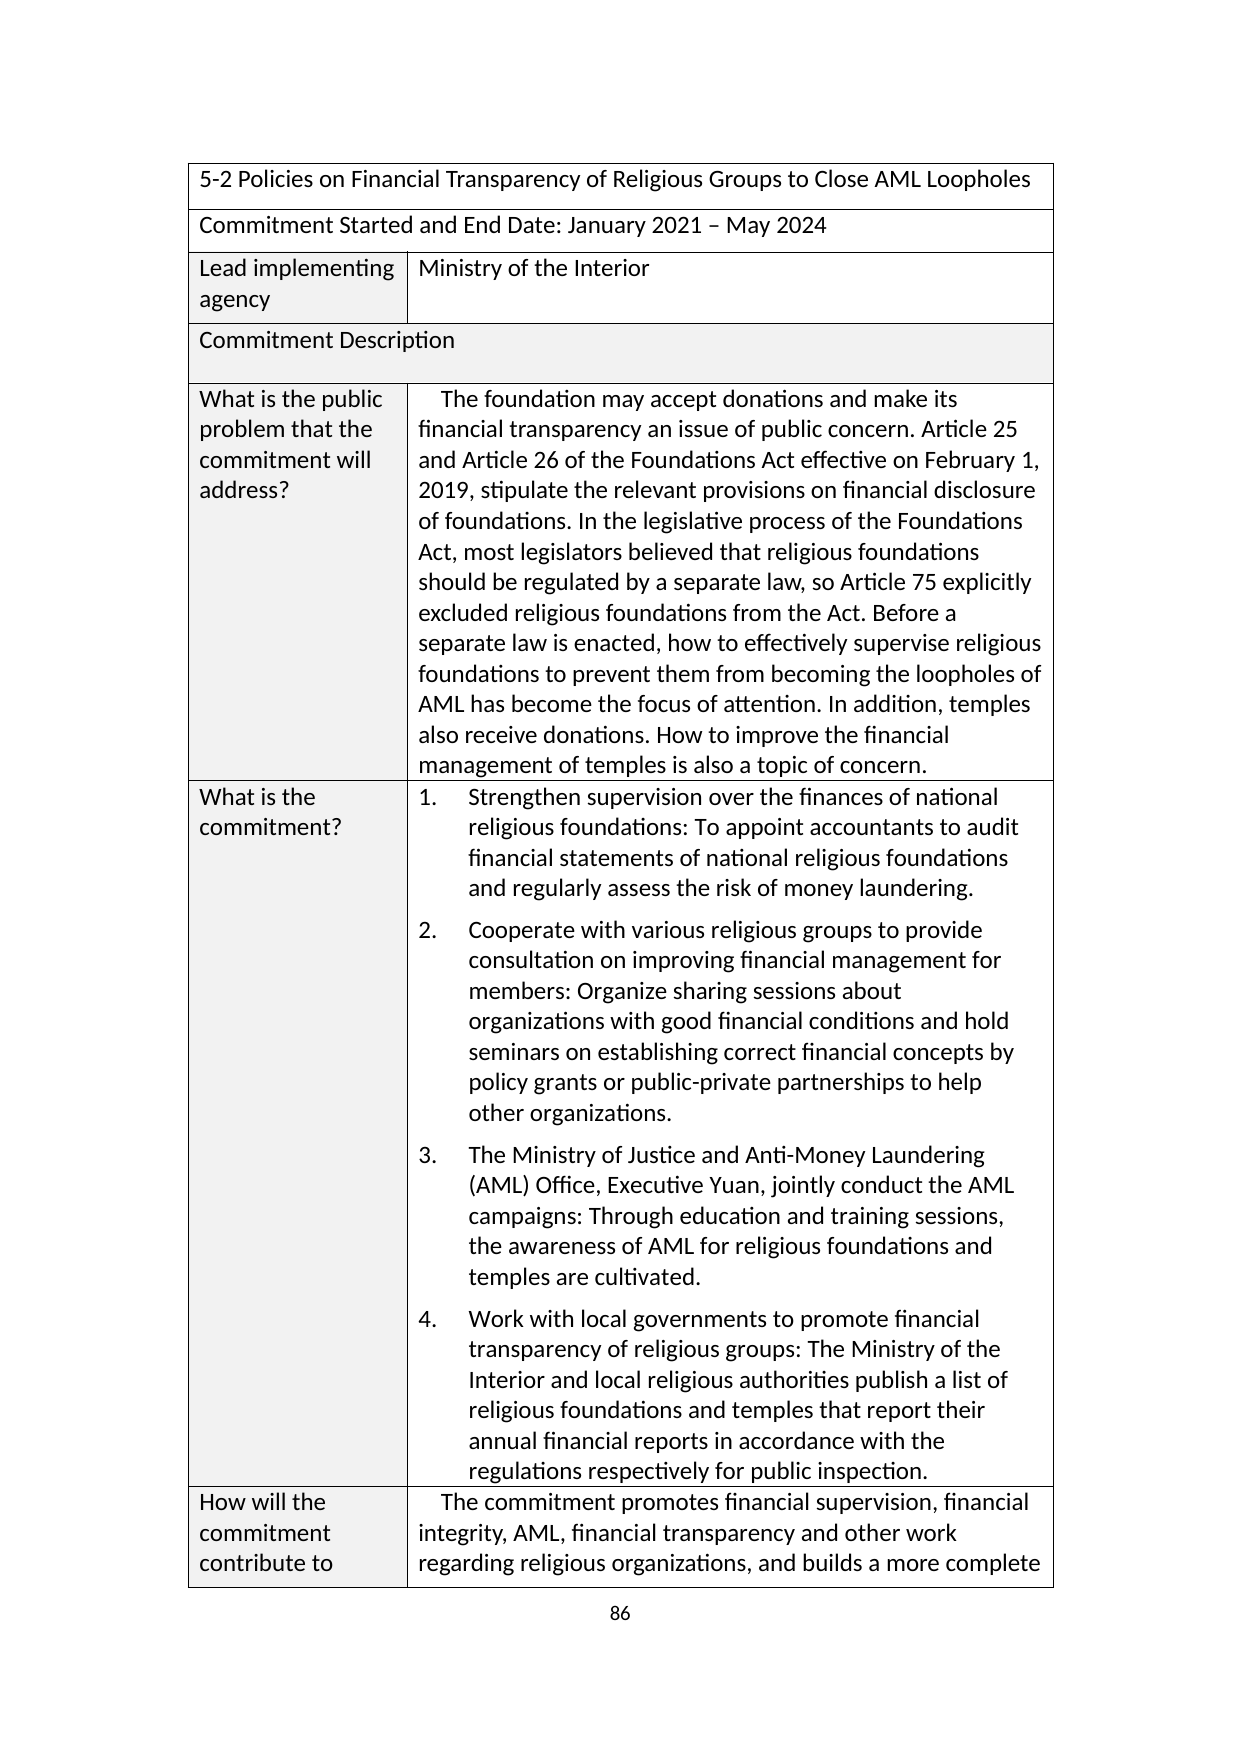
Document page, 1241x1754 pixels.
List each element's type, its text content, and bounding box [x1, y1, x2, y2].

table_cell Ministry of the Interior [408, 253, 1053, 323]
table_cell Commitment Started and End Date: January 2021 – May 2024 [189, 210, 1053, 251]
table_cell The commitment promotes financial supervision, financial integrity, AML, financial transparency and other work regarding religious organizations, and builds a more complete [408, 1487, 1053, 1587]
table_cell Lead implementing agency [189, 253, 407, 323]
table_cell What is the public problem that the commitment will address? [189, 384, 407, 780]
table_cell Strengthen supervision over the finances of national religious foundations: To appoint accountants to audit financial statements of national religious foundations and regularly assess the risk of money laundering. Cooperate with various religious groups to provide consultation on improving financial management for members: Organize sharing sessions about organizations with good financial conditions and hold seminars on establishing correct financial concepts by policy grants or public-private partnerships to help other organizations. The Ministry of Justice and Anti-Money Laundering (AML) Office, Executive Yuan, jointly conduct the AML campaigns: Through education and training sessions, the awareness of AML for religious foundations and temples are cultivated. Work with local governments to promote financial transparency of religious groups: The Ministry of the Interior and local religious authorities publish a list of religious foundations and temples that report their annual financial reports in accordance with the regulations respectively for public inspection. [408, 781, 1053, 1486]
table_cell How will the commitment contribute to [189, 1487, 407, 1587]
table_header 5-2 Policies on Financial Transparency of Religious Groups to Close AML Loopholes [189, 164, 1053, 209]
table_cell What is the commitment? [189, 781, 407, 1486]
table_cell The foundation may accept donations and make its financial transparency an issue of public concern. Article 25 and Article 26 of the Foundations Act effective on February 1, 2019, stipulate the relevant provisions on financial disclosure of foundations. In the legislative process of the Foundations Act, most legislators believed that religious foundations should be regulated by a separate law, so Article 75 explicitly excluded religious foundations from the Act. Before a separate law is enacted, how to effectively supervise religious foundations to prevent them from becoming the loopholes of AML has become the focus of attention. In addition, temples also receive donations. How to improve the financial management of temples is also a topic of concern. [408, 384, 1053, 780]
table_cell Commitment Description [189, 324, 1053, 382]
